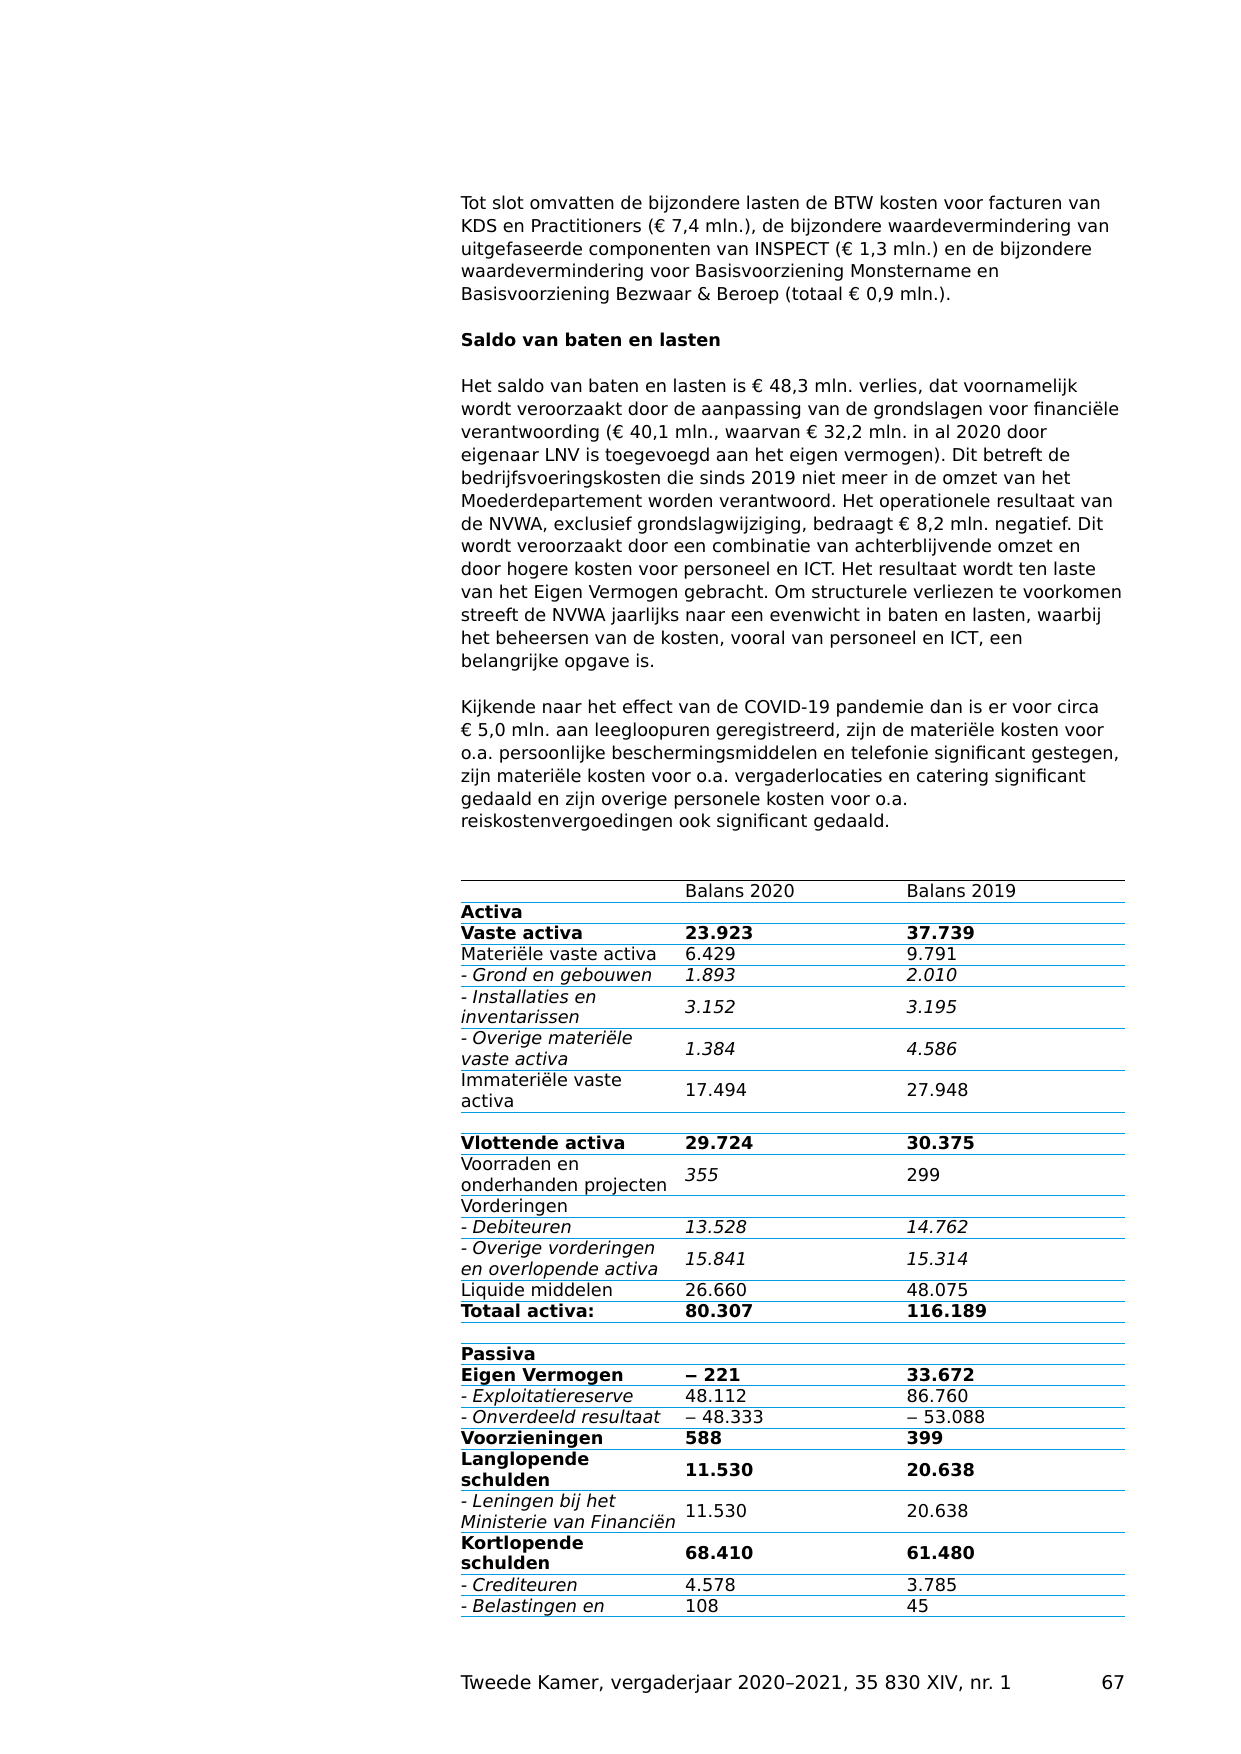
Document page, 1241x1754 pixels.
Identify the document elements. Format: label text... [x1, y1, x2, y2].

table_cell 11.530 [682, 1491, 903, 1532]
table_cell 30.375 [904, 1134, 1125, 1154]
table_cell 37.739 [904, 924, 1125, 944]
table_cell [682, 903, 903, 923]
table_cell 23.923 [682, 924, 903, 944]
table_cell 14.762 [904, 1218, 1125, 1238]
table_cell 68.410 [682, 1533, 903, 1574]
text Saldo van baten en lasten [461, 328, 1125, 351]
table_cell Immateriële vaste activa [461, 1071, 682, 1111]
table_cell [904, 1196, 1125, 1217]
table_cell 86.760 [904, 1386, 1125, 1406]
table_cell 4.586 [904, 1029, 1125, 1069]
table_cell 15.314 [904, 1239, 1125, 1279]
table_cell - Leningen bij het Ministerie van Financiën [461, 1491, 682, 1532]
table_cell 3.152 [682, 987, 903, 1028]
table_cell 6.429 [682, 945, 903, 965]
table_cell [461, 881, 682, 901]
table_cell ‒ 48.333 [682, 1408, 903, 1427]
table_cell Voorraden en onderhanden projecten [461, 1155, 682, 1195]
table_cell 3.195 [904, 987, 1125, 1028]
table_cell [904, 1344, 1125, 1364]
table_cell 588 [682, 1429, 903, 1449]
text Het saldo van baten en lasten is € 48,3 mln. verlies, dat voornamelijk wordt veroorzaakt door de aanpassing van de grondslagen voor financiële verantwoording (€ 40,1 mln., waarvan € 32,2 mln. in al 2020 door eigenaar LNV is toegevoegd aan het eigen vermogen). Dit betreft de bedrijfsvoeringskosten die sinds 2019 niet meer in de omzet van het Moederdepartement worden verantwoord. Het operationele resultaat van de NVWA, exclusief grondslagwijziging, bedraagt € 8,2 mln. negatief. Dit wordt veroorzaakt door een combinatie van achterblijvende omzet en door hogere kosten voor personeel en ICT. Het resultaat wordt ten laste van het Eigen Vermogen gebracht. Om structurele verliezen te voorkomen streeft de NVWA jaarlijks naar een evenwicht in baten en lasten, waarbij het beheersen van de kosten, vooral van personeel en ICT, een belangrijke opgave is. [461, 374, 1125, 672]
table_cell Eigen Vermogen [461, 1365, 682, 1385]
table_cell - Grond en gebouwen [461, 966, 682, 986]
table_cell - Belastingen en [461, 1596, 682, 1616]
table_cell 45 [904, 1596, 1125, 1616]
table_cell 108 [682, 1596, 903, 1616]
table_cell Balans 2019 [904, 881, 1125, 901]
table_cell - Onverdeeld resultaat [461, 1408, 682, 1427]
table_cell 1.893 [682, 966, 903, 986]
table_cell [904, 1113, 1125, 1132]
table_cell 2.010 [904, 966, 1125, 986]
table_cell [904, 1323, 1125, 1343]
table_cell Totaal activa: [461, 1302, 682, 1322]
table_cell 20.638 [904, 1491, 1125, 1532]
table_cell [682, 1113, 903, 1132]
table_cell 3.785 [904, 1575, 1125, 1595]
table_cell [461, 1323, 682, 1343]
table_cell 15.841 [682, 1239, 903, 1279]
table_cell 13.528 [682, 1218, 903, 1238]
table_cell 26.660 [682, 1281, 903, 1301]
table_cell 355 [682, 1155, 903, 1195]
table_cell Voorzieningen [461, 1429, 682, 1449]
table_cell - Installaties en inventarissen [461, 987, 682, 1028]
table_cell - Crediteuren [461, 1575, 682, 1595]
table_cell Vorderingen [461, 1196, 682, 1217]
table_cell Kortlopende schulden [461, 1533, 682, 1574]
table_cell Activa [461, 903, 682, 923]
table_cell - Debiteuren [461, 1218, 682, 1238]
table_cell 33.672 [904, 1365, 1125, 1385]
table_cell [904, 903, 1125, 923]
table_header Balans per 31 december 2020 (bedragen x €1.000) [461, 855, 1125, 880]
table_cell - Exploitatiereserve [461, 1386, 682, 1406]
table_cell [682, 1196, 903, 1217]
table_cell 27.948 [904, 1071, 1125, 1111]
table_cell Balans 2020 [682, 881, 903, 901]
table_cell 11.530 [682, 1450, 903, 1490]
table_cell 29.724 [682, 1134, 903, 1154]
table_cell 116.189 [904, 1302, 1125, 1322]
table_cell [682, 1344, 903, 1364]
table_cell 80.307 [682, 1302, 903, 1322]
table_cell - Overige vorderingen en overlopende activa [461, 1239, 682, 1279]
table_cell 4.578 [682, 1575, 903, 1595]
table_cell Langlopende schulden [461, 1450, 682, 1490]
table_cell 48.112 [682, 1386, 903, 1406]
table_cell Passiva [461, 1344, 682, 1364]
text Kijkende naar het effect van de COVID-19 pandemie dan is er voor circa € 5,0 mln. aan leegloopuren geregistreerd, zijn de materiële kosten voor o.a. persoonlijke beschermingsmiddelen en telefonie significant gestegen, zijn materiële kosten voor o.a. vergaderlocaties en catering significant gedaald en zijn overige personele kosten voor o.a. reiskostenvergoedingen ook significant gedaald. [461, 695, 1125, 832]
table_cell [461, 1113, 682, 1132]
table_cell 20.638 [904, 1450, 1125, 1490]
table_cell Vlottende activa [461, 1134, 682, 1154]
table_cell Materiële vaste activa [461, 945, 682, 965]
table_cell ‒ 221 [682, 1365, 903, 1385]
table_cell [682, 1323, 903, 1343]
table_cell 9.791 [904, 945, 1125, 965]
table_cell - Overige materiële vaste activa [461, 1029, 682, 1069]
table_cell 48.075 [904, 1281, 1125, 1301]
table_cell 61.480 [904, 1533, 1125, 1574]
table_cell Liquide middelen [461, 1281, 682, 1301]
table_cell 299 [904, 1155, 1125, 1195]
table_cell ‒ 53.088 [904, 1408, 1125, 1427]
table_cell Vaste activa [461, 924, 682, 944]
table_cell 399 [904, 1429, 1125, 1449]
text Tot slot omvatten de bijzondere lasten de BTW kosten voor facturen van KDS en Practitioners (€ 7,4 mln.), de bijzondere waardevermindering van uitgefaseerde componenten van INSPECT (€ 1,3 mln.) en de bijzondere waardevermindering voor Basisvoorziening Monstername en Basisvoorziening Bezwaar & Beroep (totaal € 0,9 mln.). [461, 191, 1125, 305]
table_cell 17.494 [682, 1071, 903, 1111]
table_cell 1.384 [682, 1029, 903, 1069]
